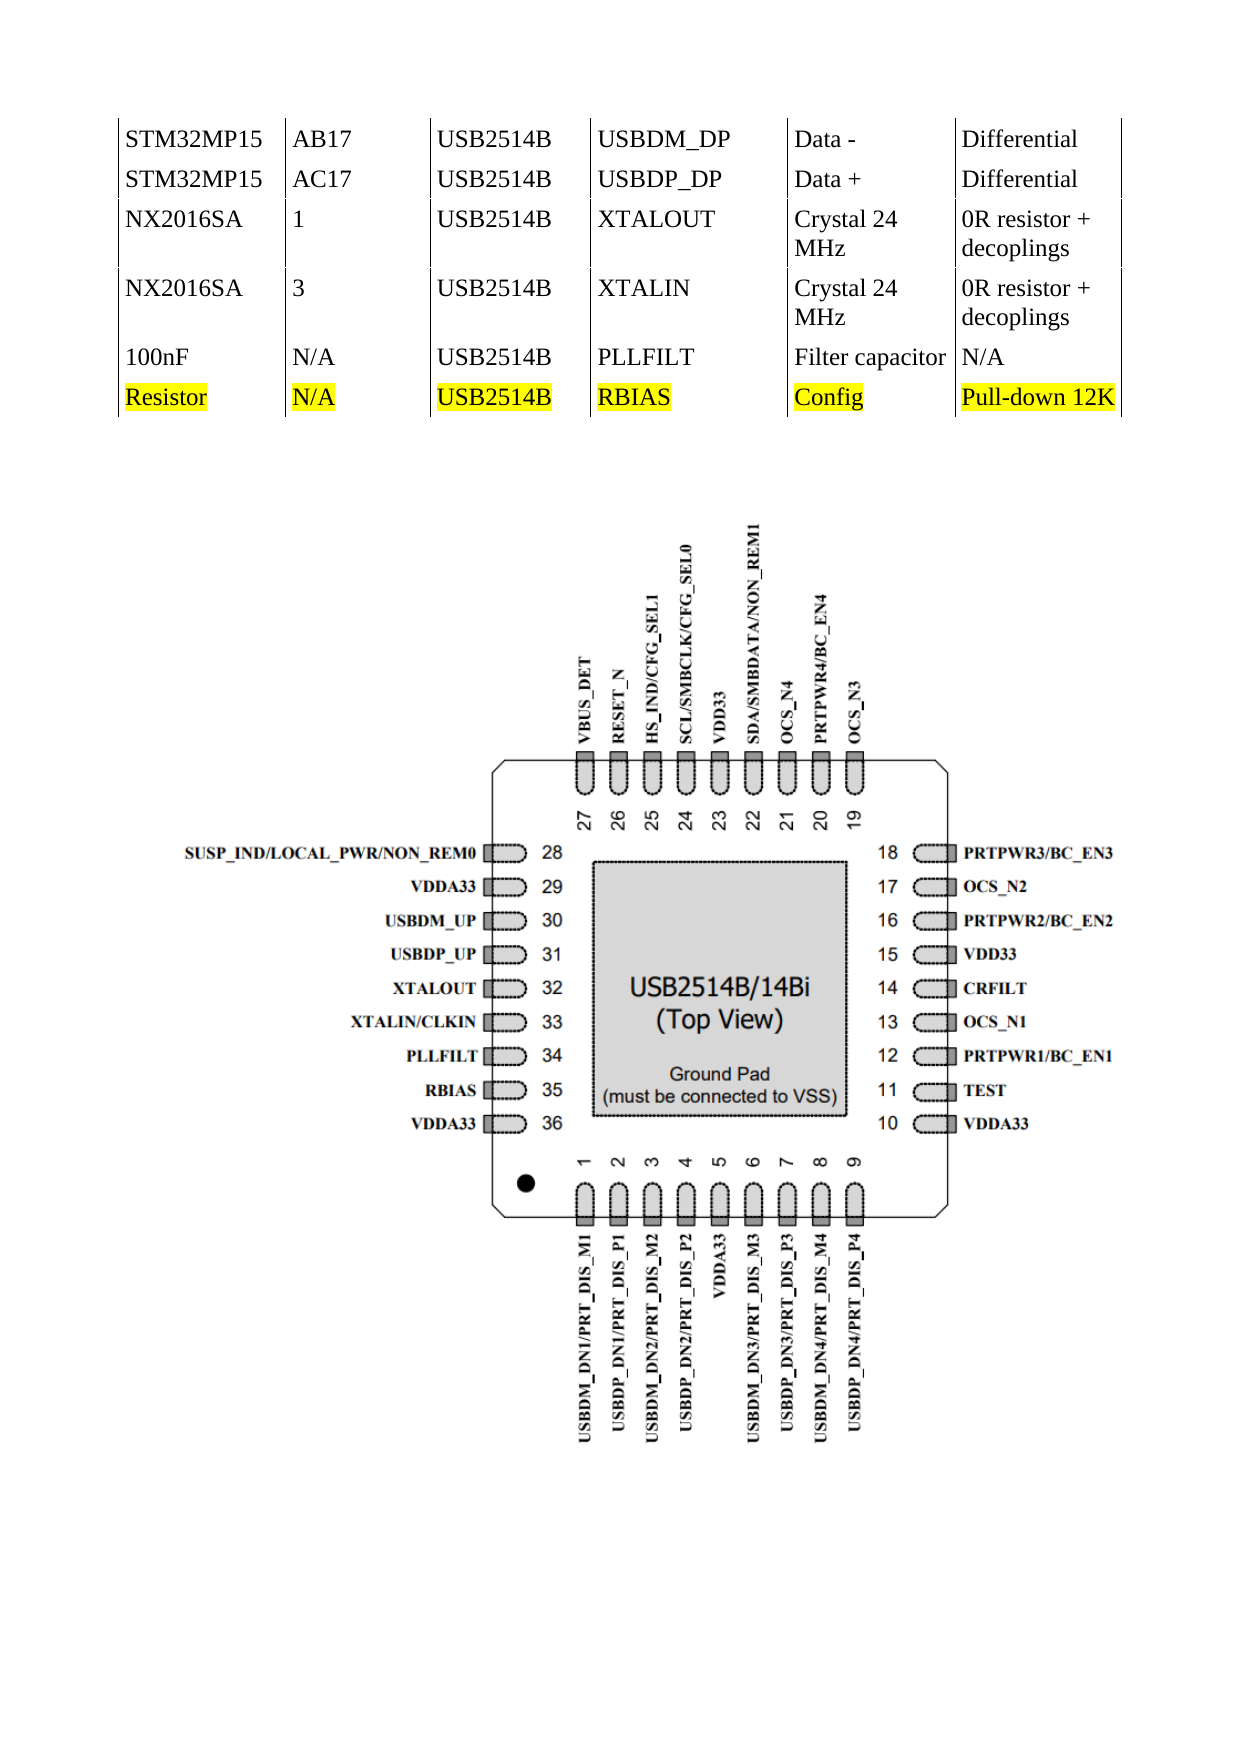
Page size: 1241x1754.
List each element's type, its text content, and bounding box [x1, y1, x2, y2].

table_cell 0R resistor + decoplings [956, 268, 1121, 336]
table_cell N/A [286, 377, 430, 417]
table_cell RBIAS [591, 377, 787, 417]
table_cell 1 [286, 199, 430, 267]
table_cell STM32MP15 [119, 118, 285, 158]
table_cell Crystal 24 MHz [788, 199, 954, 267]
table_cell 100nF [119, 336, 285, 377]
table_cell Crystal 24 MHz [788, 268, 954, 336]
table_cell AB17 [286, 118, 430, 158]
table_cell Differential [956, 118, 1121, 158]
table_cell XTALIN [591, 268, 787, 336]
table_cell STM32MP15 [119, 158, 285, 198]
table_cell USB2514B [431, 118, 590, 158]
table_cell XTALOUT [591, 199, 787, 267]
table_cell 0R resistor + decoplings [956, 199, 1121, 267]
table_cell N/A [956, 336, 1121, 377]
table_cell Data - [788, 118, 954, 158]
table_cell Data + [788, 158, 954, 198]
table_cell USBDM_DP [591, 118, 787, 158]
table_cell AC17 [286, 158, 430, 198]
table_cell N/A [286, 336, 430, 377]
picture [156, 506, 1161, 1461]
table_cell NX2016SA [119, 268, 285, 336]
table_cell Differential [956, 158, 1121, 198]
table_cell USB2514B [431, 199, 590, 267]
table_cell NX2016SA [119, 199, 285, 267]
table_cell USB2514B [431, 336, 590, 377]
table_cell USB2514B [431, 158, 590, 198]
table_cell Filter capacitor [788, 336, 954, 377]
table_cell USB2514B [431, 268, 590, 336]
table_cell 3 [286, 268, 430, 336]
table_cell USB2514B [431, 377, 590, 417]
table_cell Pull-down 12K [956, 377, 1121, 417]
table_cell Config [788, 377, 954, 417]
table_cell PLLFILT [591, 336, 787, 377]
table_cell USBDP_DP [591, 158, 787, 198]
table_cell Resistor [119, 377, 285, 417]
